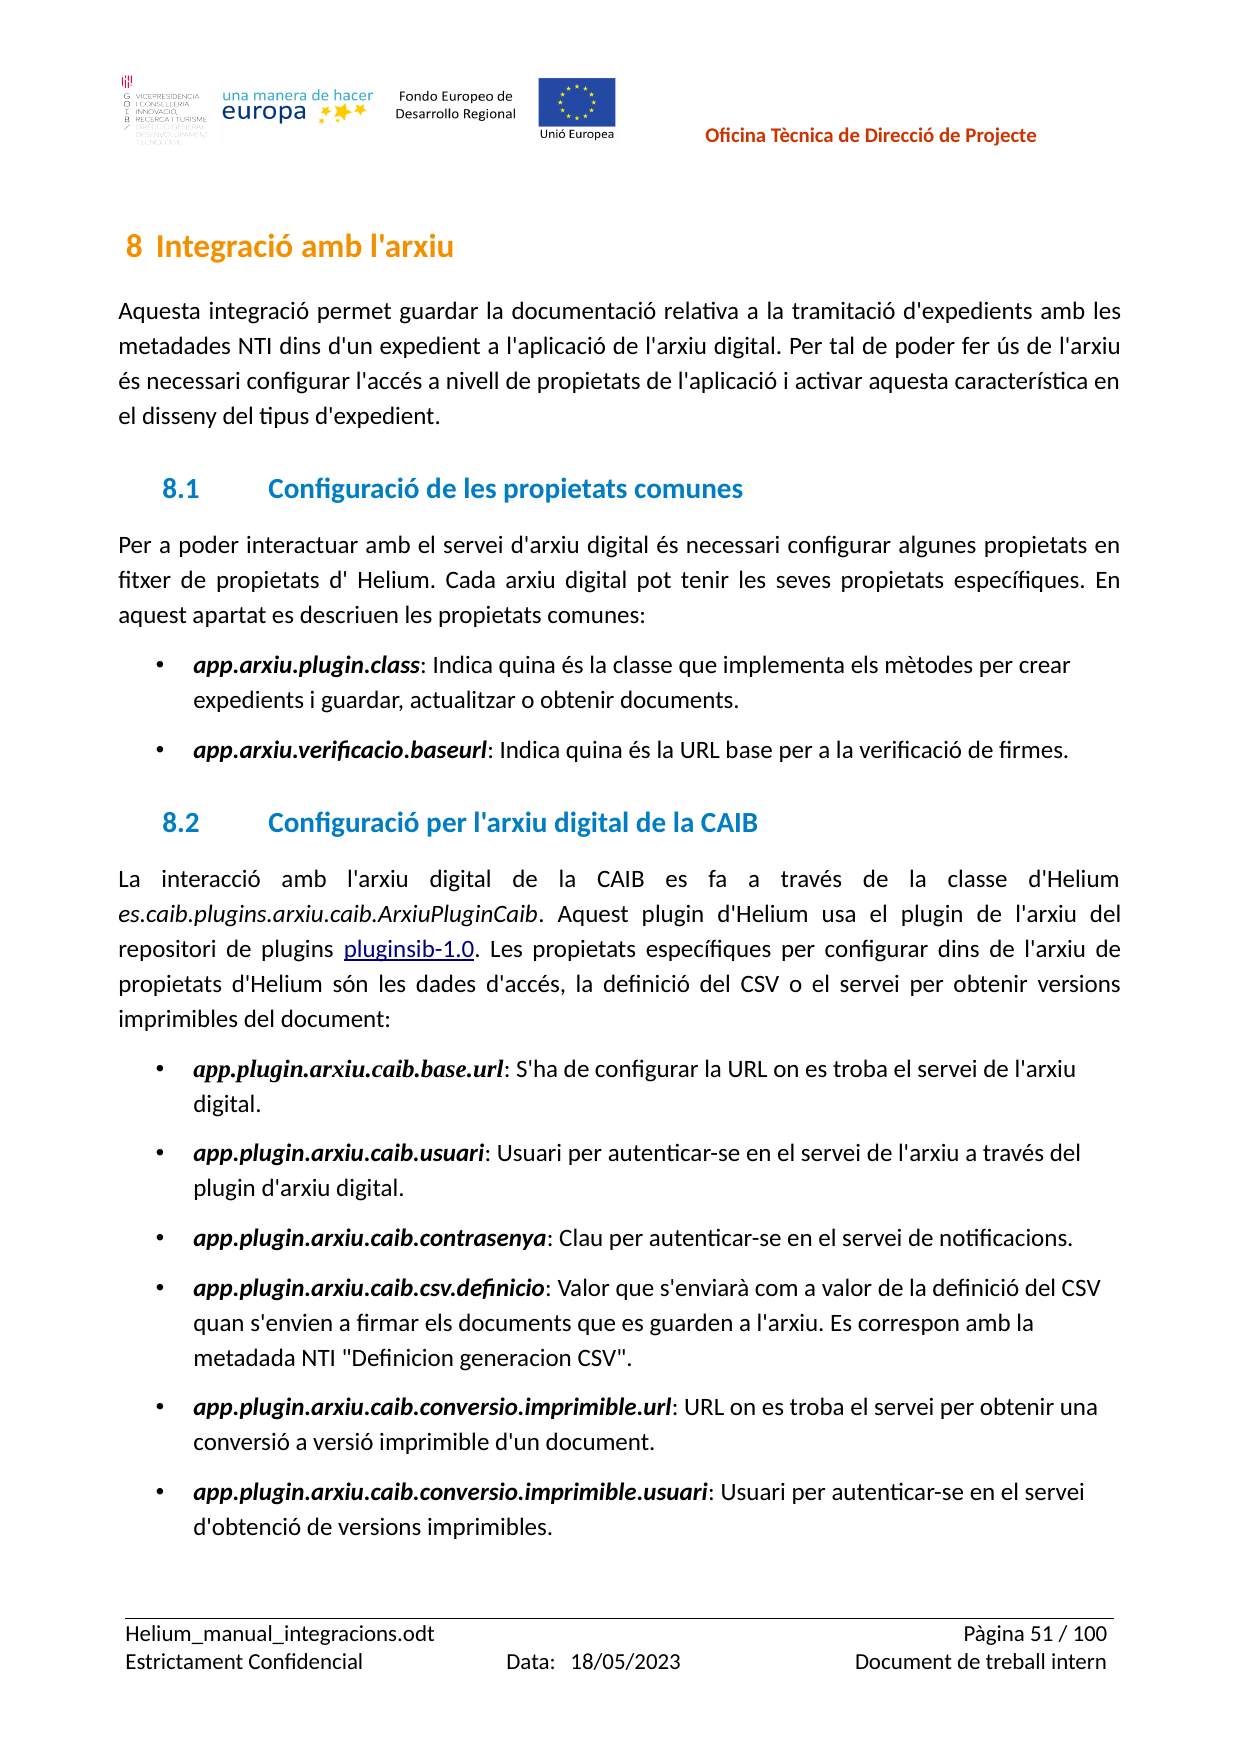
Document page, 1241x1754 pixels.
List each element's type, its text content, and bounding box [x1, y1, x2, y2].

subtitle Configuració per l'arxiu digital de la CAIB [156, 804, 1122, 840]
list app.plugin.arxiu.caib.csv.definicio: Valor que s'enviarà com a valor de la definició del CSV quan s'envien a firmar els documents que es guarden a l'arxiu. Es correspon amb la metadada NTI "Definicion generacion CSV". [156, 1272, 1122, 1372]
list app.plugin.arxiu.caib.base.url: S'ha de configurar la URL on es troba el servei de l'arxiu digital. [156, 1053, 1122, 1118]
list app.plugin.arxiu.caib.usuari: Usuari per autenticar-se en el servei de l'arxiu a través del plugin d'arxiu digital. [156, 1137, 1122, 1203]
list app.plugin.arxiu.caib.contrasenya: Clau per autenticar-se en el servei de notificacions. [156, 1222, 1122, 1253]
list app.plugin.arxiu.caib.conversio.imprimible.url: URL on es troba el servei per obtenir una conversió a versió imprimible d'un document. [156, 1391, 1122, 1457]
subtitle Integració amb l'arxiu [118, 225, 1122, 266]
list app.arxiu.verificacio.baseurl: Indica quina és la URL base per a la verificació de firmes. [156, 734, 1122, 764]
subtitle Configuració de les propietats comunes [156, 470, 1122, 506]
list app.plugin.arxiu.caib.conversio.imprimible.usuari: Usuari per autenticar-se en el servei d'obtenció de versions imprimibles. [156, 1476, 1122, 1541]
text Per a poder interactuar amb el servei d'arxiu digital és necessari configurar algunes propietats en fitxer de propietats d' Helium. Cada arxiu digital pot tenir les seves propietats específiques. En aquest apartat es descriuen les propietats comunes: [118, 530, 1122, 630]
picture [219, 73, 621, 147]
picture [118, 73, 213, 147]
list app.arxiu.plugin.class: Indica quina és la classe que implementa els mètodes per crear expedients i guardar, actualitzar o obtenir documents. [156, 649, 1122, 715]
text Aquesta integració permet guardar la documentació relativa a la tramitació d'expedients amb les metadades NTI dins d'un expedient a l'aplicació de l'arxiu digital. Per tal de poder fer ús de l'arxiu és necessari configurar l'accés a nivell de propietats de l'aplicació i activar aquesta característica en el disseny del tipus d'expedient. [118, 295, 1122, 431]
text La interacció amb l'arxiu digital de la CAIB es fa a través de la classe d'Helium es.caib.plugins.arxiu.caib.ArxiuPluginCaib. Aquest plugin d'Helium usa el plugin de l'arxiu del repositori de plugins pluginsib-1.0. Les propietats específiques per configurar dins de l'arxiu de propietats d'Helium són les dades d'accés, la definició del CSV o el servei per obtenir versions imprimibles del document: [118, 863, 1122, 1034]
